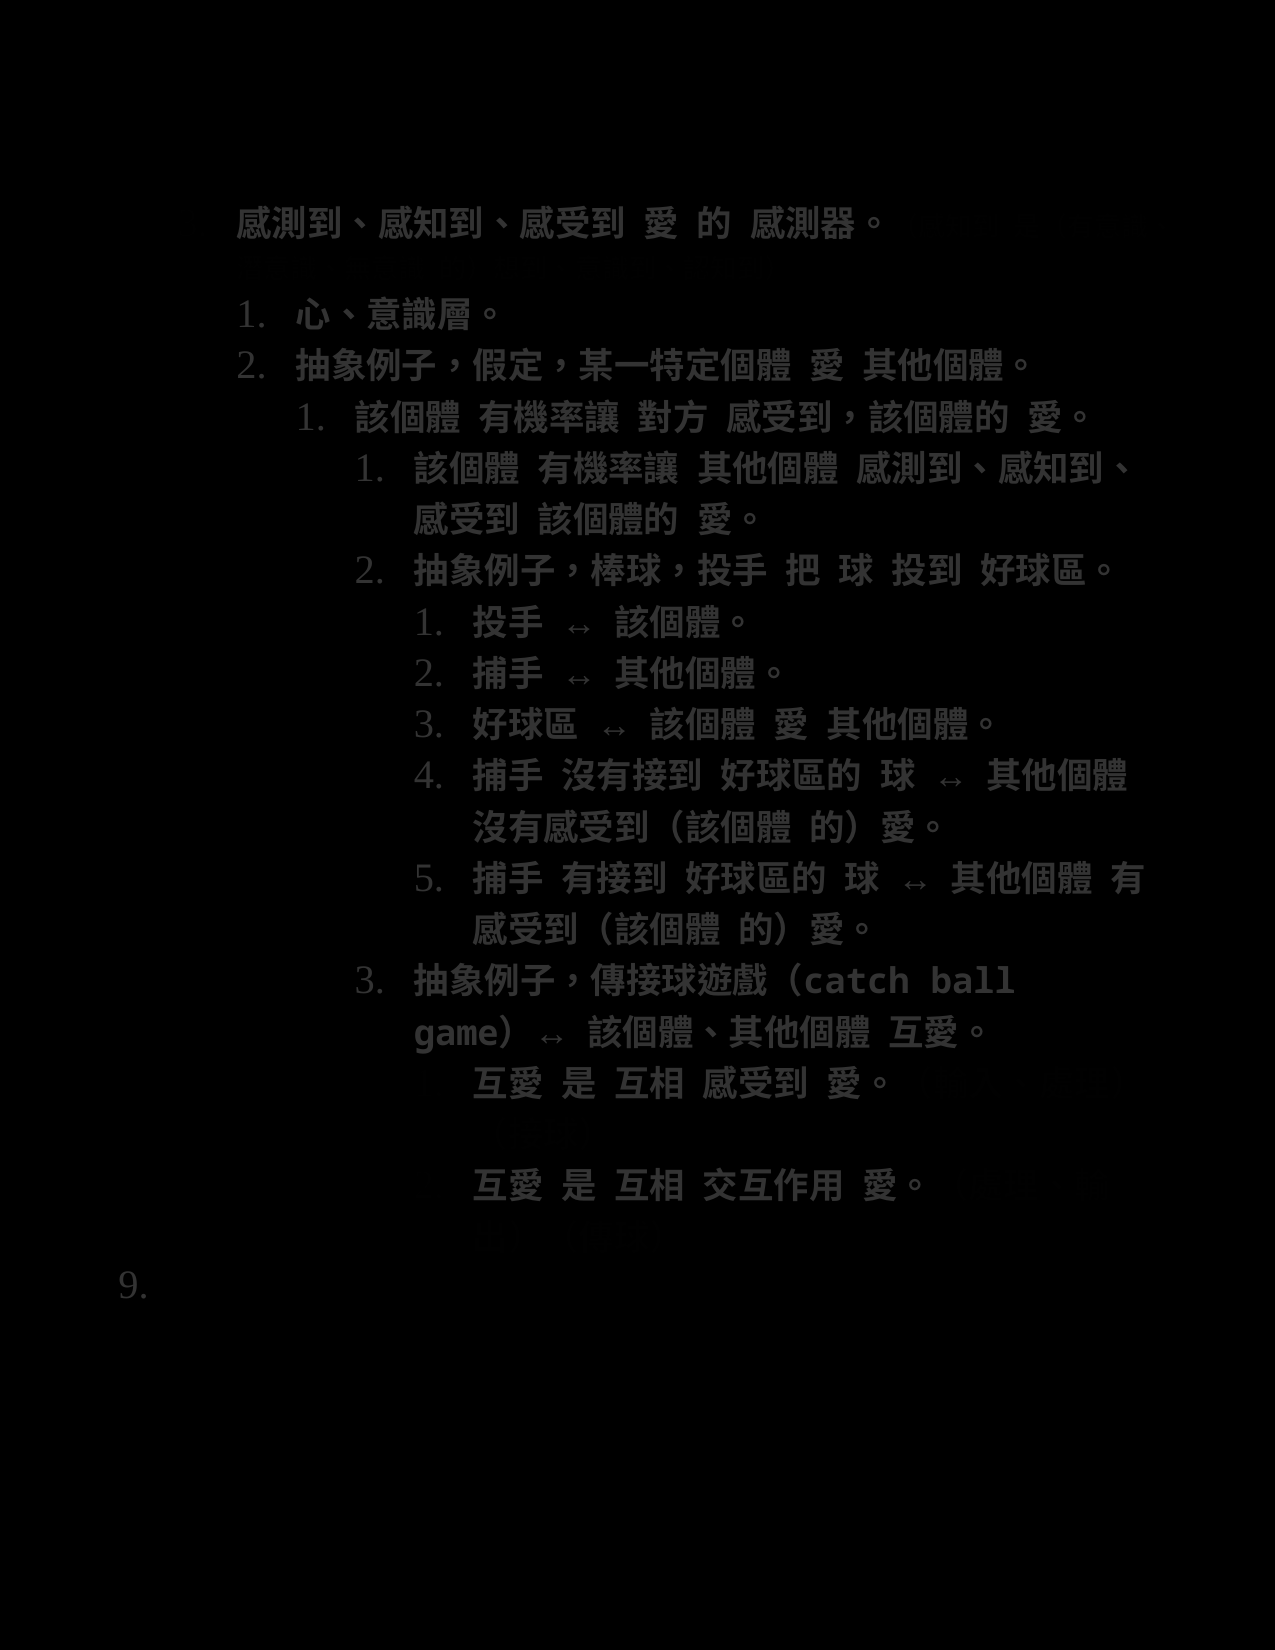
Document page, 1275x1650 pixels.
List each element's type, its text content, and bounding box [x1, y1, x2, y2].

list 捕手 ↔ 其他個體。 [413, 645, 1157, 696]
list 抽象例子，棒球，投手 把 球 投到 好球區。 [354, 543, 1157, 594]
list 感測到、感知到、感受到 愛 的 感測器。（感知到 是（有意識、潛意識、無意識 的）想到、意識到、認知到） [177, 196, 1157, 286]
list 互愛 是 互相 交互作用 愛。（處理、輸出）（傳球） [413, 1158, 1157, 1260]
list 投手 ↔ 該個體。 [413, 594, 1157, 645]
list 好球區 ↔ 該個體 愛 其他個體。 [413, 696, 1157, 748]
list 抽象例子，假定，某一特定個體 愛 其他個體。 [236, 338, 1157, 389]
list 互愛 是 互相 感受到 愛。（輸入、處理）（接球） [413, 1055, 1157, 1158]
list 捕手 沒有接到 好球區的 球 ↔ 其他個體 沒有感受到（該個體 的）愛。 [413, 748, 1157, 850]
list 該個體 有機率讓 對方 感受到，該個體的 愛。 [295, 389, 1157, 440]
list 該個體 有機率讓 其他個體 感測到、感知到、感受到 該個體的 愛。 [354, 440, 1157, 543]
list 捕手 有接到 好球區的 球 ↔ 其他個體 有感受到（該個體 的）愛。 [413, 850, 1157, 953]
list 心、意識層。 [236, 286, 1157, 338]
list 抽象例子，傳接球遊戲（catch ball game）↔ 該個體、其他個體 互愛。 [354, 953, 1157, 1055]
